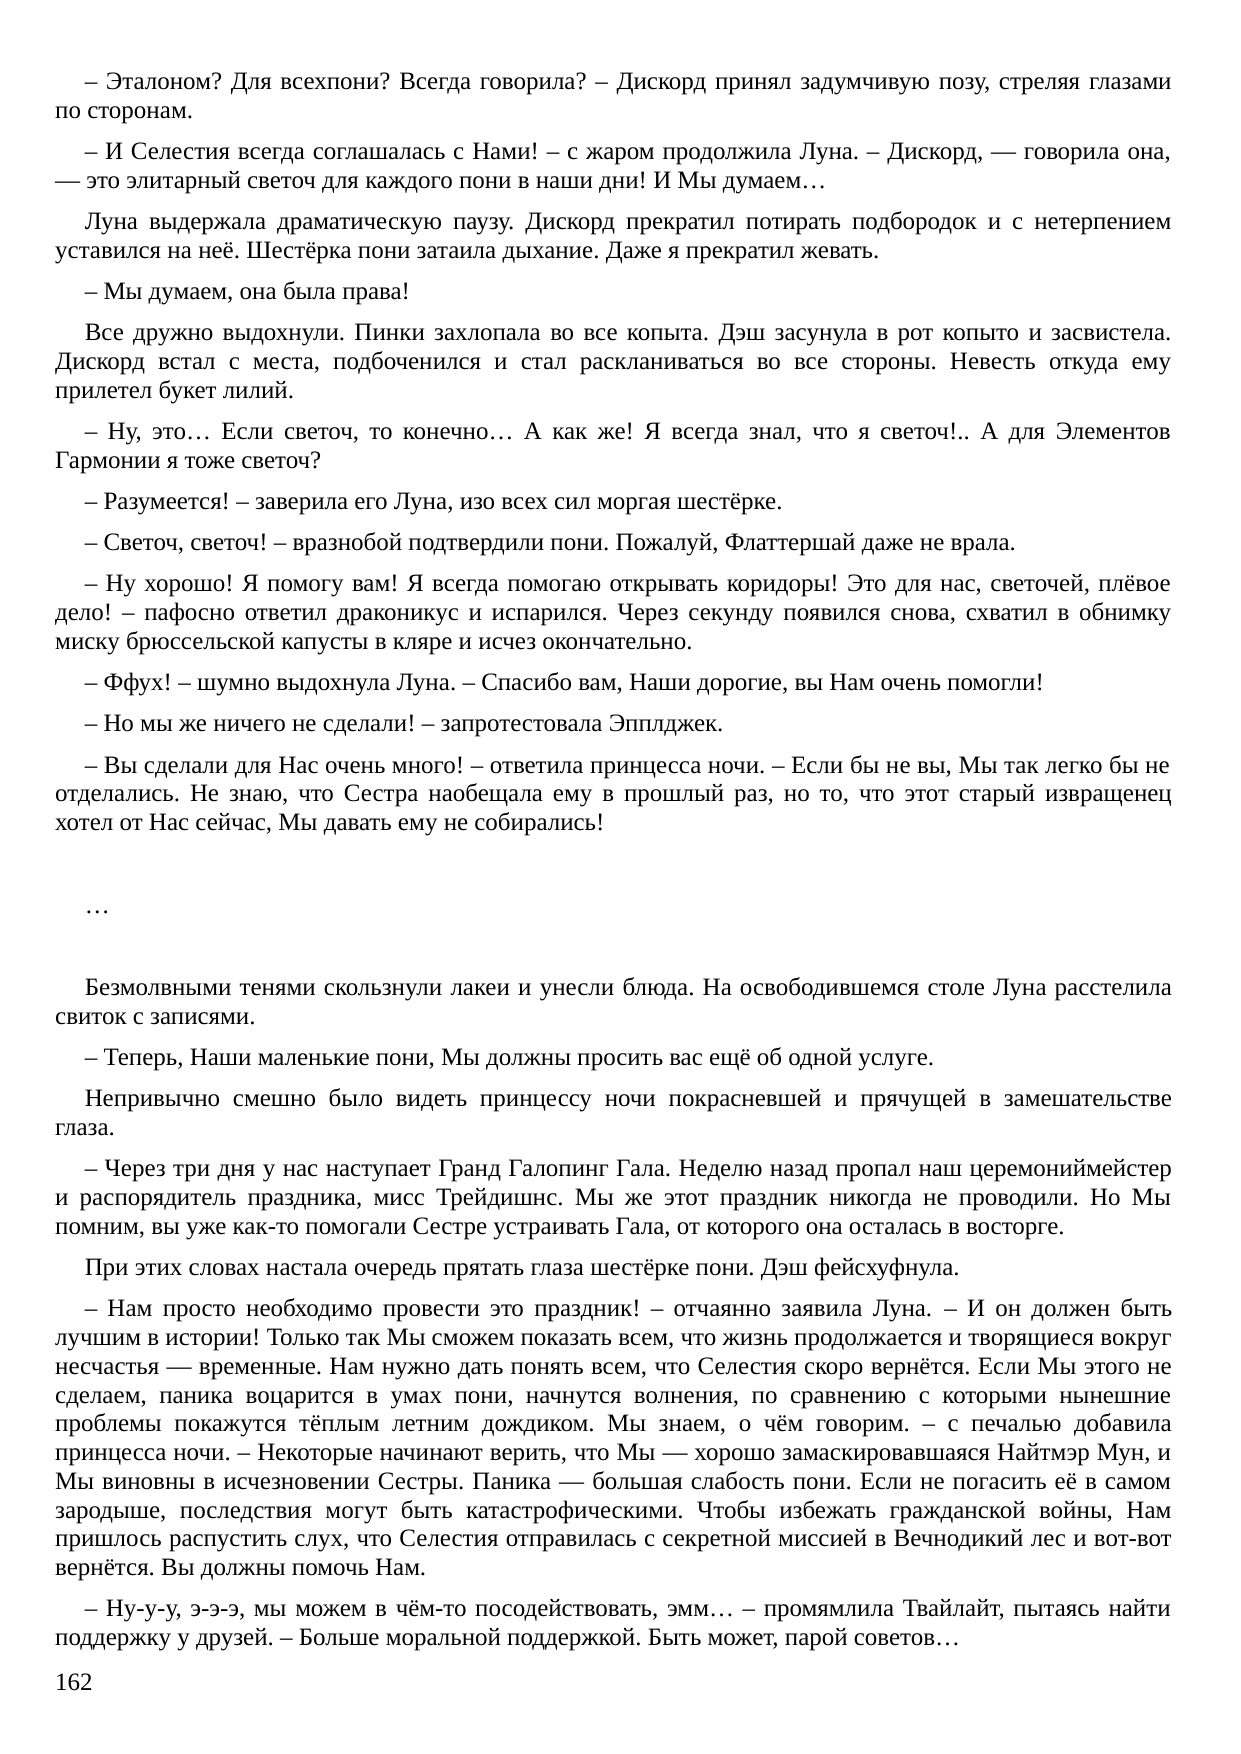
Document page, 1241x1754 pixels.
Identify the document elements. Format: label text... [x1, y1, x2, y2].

text … [55, 890, 1173, 918]
text – Ффух! – шумно выдохнула Луна. – Спасибо вам, Наши дорогие, вы Нам очень помогли! [55, 667, 1173, 696]
text – И Селестия всегда соглашалась с Нами! – с жаром продолжила Луна. – Дискорд, — говорила она, — это элитарный светоч для каждого пони в наши дни! И Мы думаем… [55, 136, 1173, 193]
text – Мы думаем, она была права! [55, 276, 1173, 305]
text – Ну хорошо! Я помогу вам! Я всегда помогаю открывать коридоры! Это для нас, светочей, плёвое дело! – пафосно ответил драконикус и испарился. Через секунду появился снова, схватил в обнимку миску брюссельской капусты в кляре и исчез окончательно. [55, 568, 1173, 655]
text – Но мы же ничего не сделали! – запротестовала Эпплджек. [55, 708, 1173, 737]
text – Нам просто необходимо провести это праздник! – отчаянно заявила Луна. – И он должен быть лучшим в истории! Только так Мы сможем показать всем, что жизнь продолжается и творящиеся вокруг несчастья — временные. Нам нужно дать понять всем, что Селестия скоро вернётся. Если Мы этого не сделаем, паника воцарится в умах пони, начнутся волнения, по сравнению с которыми нынешние проблемы покажутся тёплым летним дождиком. Мы знаем, о чём говорим. – с печалью добавила принцесса ночи. – Некоторые начинают верить, что Мы — хорошо замаскировавшаяся Найтмэр Мун, и Мы виновны в исчезновении Сестры. Паника — большая слабость пони. Если не погасить её в самом зародыше, последствия могут быть катастрофическими. Чтобы избежать гражданской войны, Нам пришлось распустить слух, что Селестия отправилась с секретной миссией в Вечнодикий лес и вот-вот вернётся. Вы должны помочь Нам. [55, 1293, 1173, 1581]
text – Эталоном? Для всехпони? Всегда говорила? – Дискорд принял задумчивую позу, стреляя глазами по сторонам. [55, 66, 1173, 123]
text – Ну-у-у, э-э-э, мы можем в чём-то посодействовать, эмм… – промямлила Твайлайт, пытаясь найти поддержку у друзей. – Больше моральной поддержкой. Быть может, парой советов… [55, 1593, 1173, 1651]
text – Теперь, Наши маленькие пони, Мы должны просить вас ещё об одной услуге. [55, 1042, 1173, 1071]
text Непривычно смешно было видеть принцессу ночи покрасневшей и прячущей в замешательстве глаза. [55, 1083, 1173, 1141]
text – Вы сделали для Нас очень много! – ответила принцесса ночи. – Если бы не вы, Мы так легко бы не отделались. Не знаю, что Сестра наобещала ему в прошлый раз, но то, что этот старый извращенец хотел от Нас сейчас, Мы давать ему не собирались! [55, 750, 1173, 836]
text Все дружно выдохнули. Пинки захлопала во все копыта. Дэш засунула в рот копыто и засвистела. Дискорд встал с места, подбоченился и стал раскланиваться во все стороны. Невесть откуда ему прилетел букет лилий. [55, 317, 1173, 403]
text При этих словах настала очередь прятать глаза шестёрке пони. Дэш фейсхуфнула. [55, 1252, 1173, 1281]
text – Разумеется! – заверила его Луна, изо всех сил моргая шестёрке. [55, 486, 1173, 515]
text – Через три дня у нас наступает Гранд Галопинг Гала. Неделю назад пропал наш церемониймейстер и распорядитель праздника, мисс Трейдишнс. Мы же этот праздник никогда не проводили. Но Мы помним, вы уже как-то помогали Сестре устраивать Гала, от которого она осталась в восторге. [55, 1153, 1173, 1240]
text – Ну, это… Если светоч, то конечно… А как же! Я всегда знал, что я светоч!.. А для Элементов Гармонии я тоже светоч? [55, 416, 1173, 473]
text – Светоч, светоч! – вразнобой подтвердили пони. Пожалуй, Флаттершай даже не врала. [55, 527, 1173, 556]
text Луна выдержала драматическую паузу. Дискорд прекратил потирать подбородок и с нетерпением уставился на неё. Шестёрка пони затаила дыхание. Даже я прекратил жевать. [55, 206, 1173, 263]
text Безмолвными тенями скользнули лакеи и унесли блюда. На освободившемся столе Луна расстелила свиток с записями. [55, 972, 1173, 1030]
